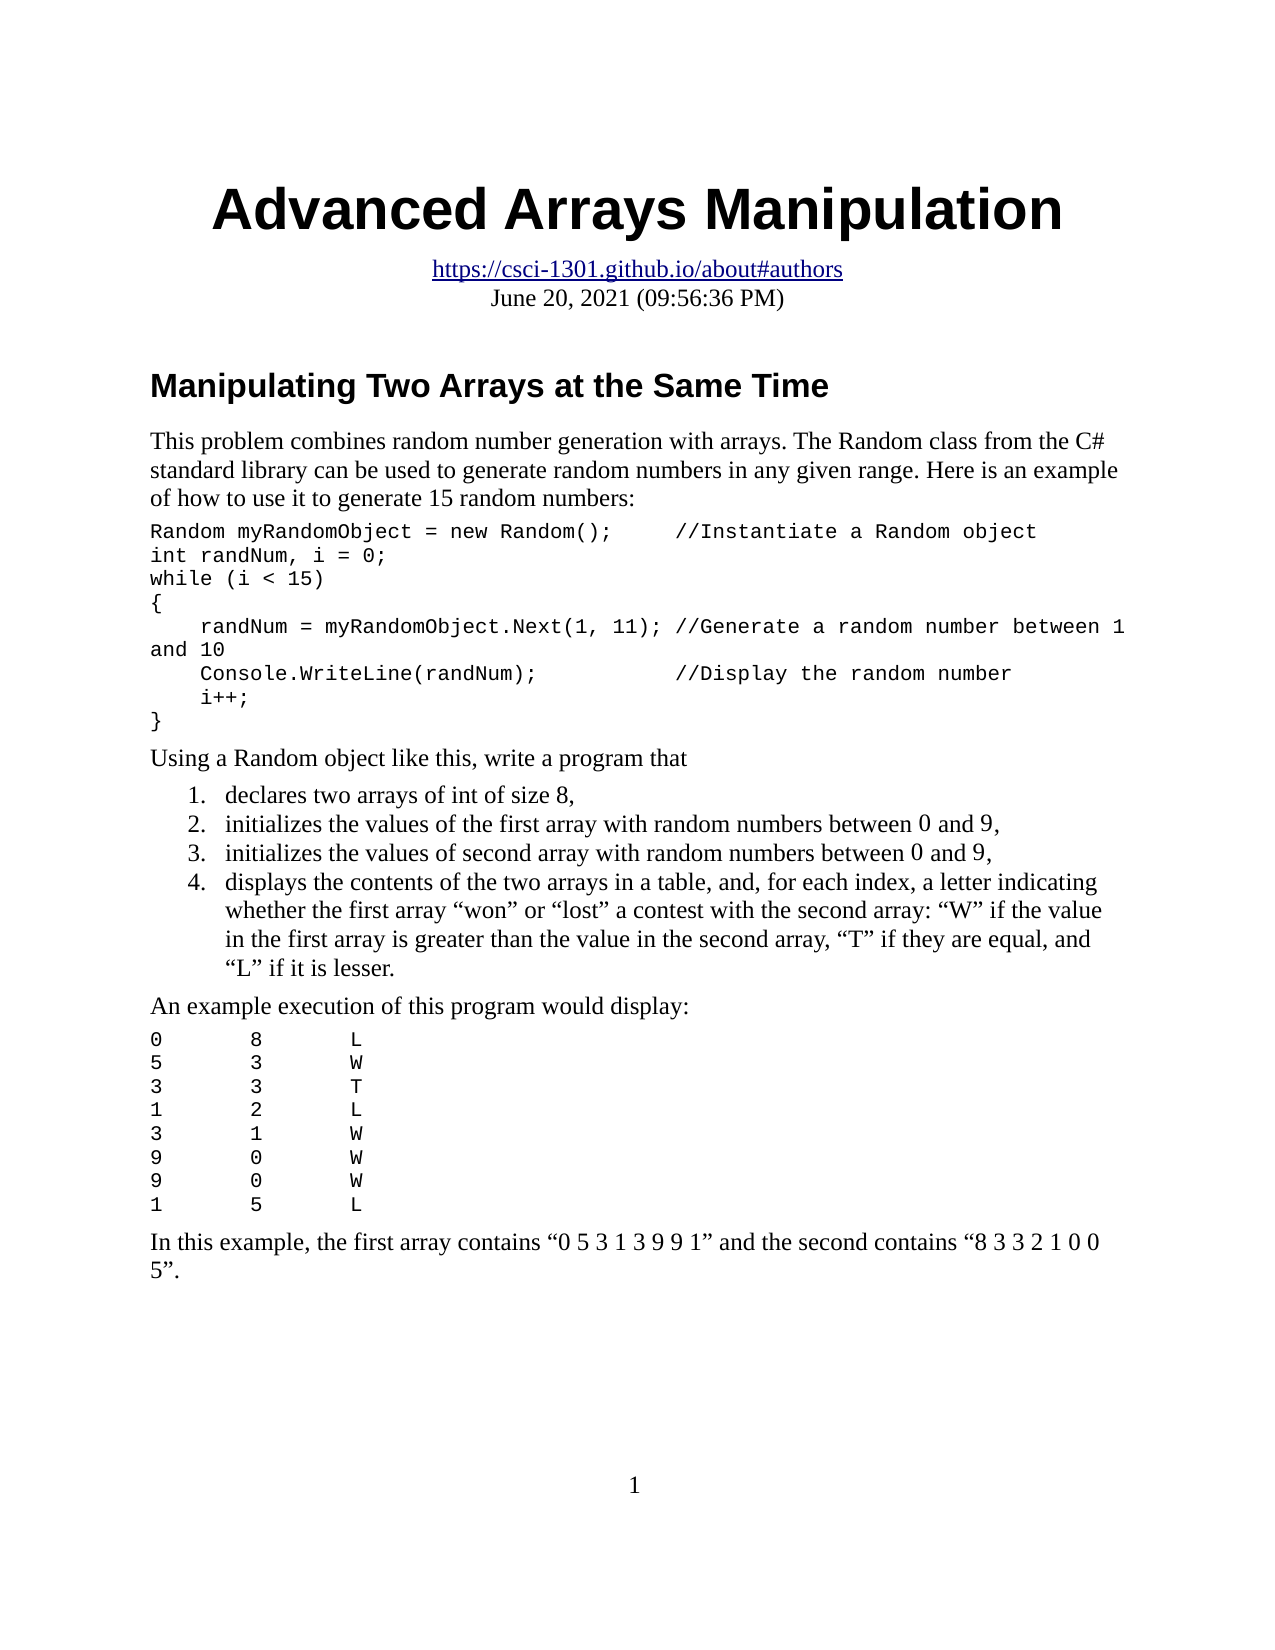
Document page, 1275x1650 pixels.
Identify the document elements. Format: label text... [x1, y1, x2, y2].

text } [150, 710, 1125, 734]
list initializes the values of the first array with random numbers between and , [187, 809, 1125, 838]
text i++; [150, 687, 1125, 710]
text An example execution of this program would display: [150, 991, 1125, 1019]
text June 20, 2021 (09:56:36 PM) [150, 283, 1125, 312]
text while (i < 15) [150, 568, 1125, 592]
text int randNum, i = 0; [150, 545, 1125, 568]
text randNum = myRandomObject.Next(1, 11); //Generate a random number between 1 and 10 [150, 616, 1125, 663]
text In this example, the first array contains “0 5 3 1 3 9 9 1” and the second contains “8 3 3 2 1 0 0 5”. [150, 1227, 1125, 1284]
subtitle Manipulating Two Arrays at the Same Time [150, 366, 1125, 404]
text { [150, 592, 1125, 616]
text Random myRandomObject = new Random(); //Instantiate a Random object [150, 521, 1125, 545]
title Advanced Arrays Manipulation [150, 175, 1125, 242]
text Console.WriteLine(randNum); //Display the random number [150, 663, 1125, 687]
text https://csci-1301.github.io/about#authors [150, 254, 1125, 283]
list declares two arrays of int of size 8, [187, 781, 1125, 809]
text 9 0 W [150, 1147, 1125, 1170]
text 3 3 T [150, 1076, 1125, 1099]
text 5 3 W [150, 1052, 1125, 1076]
text 0 8 L [150, 1028, 1125, 1052]
text 3 1 W [150, 1123, 1125, 1147]
list displays the contents of the two arrays in a table, and, for each index, a letter indicating whether the first array “won” or “lost” a contest with the second array: “W” if the value in the first array is greater than the value in the second array, “T” if they are equal, and “L” if it is lesser. [187, 867, 1125, 982]
text This problem combines random number generation with arrays. The Random class from the C# standard library can be used to generate random numbers in any given range. Here is an example of how to use it to generate 15 random numbers: [150, 426, 1125, 512]
text 1 2 L [150, 1099, 1125, 1123]
list initializes the values of second array with random numbers between and , [187, 838, 1125, 867]
text 1 5 L [150, 1194, 1125, 1218]
text 9 0 W [150, 1170, 1125, 1194]
text Using a Random object like this, write a program that [150, 743, 1125, 772]
